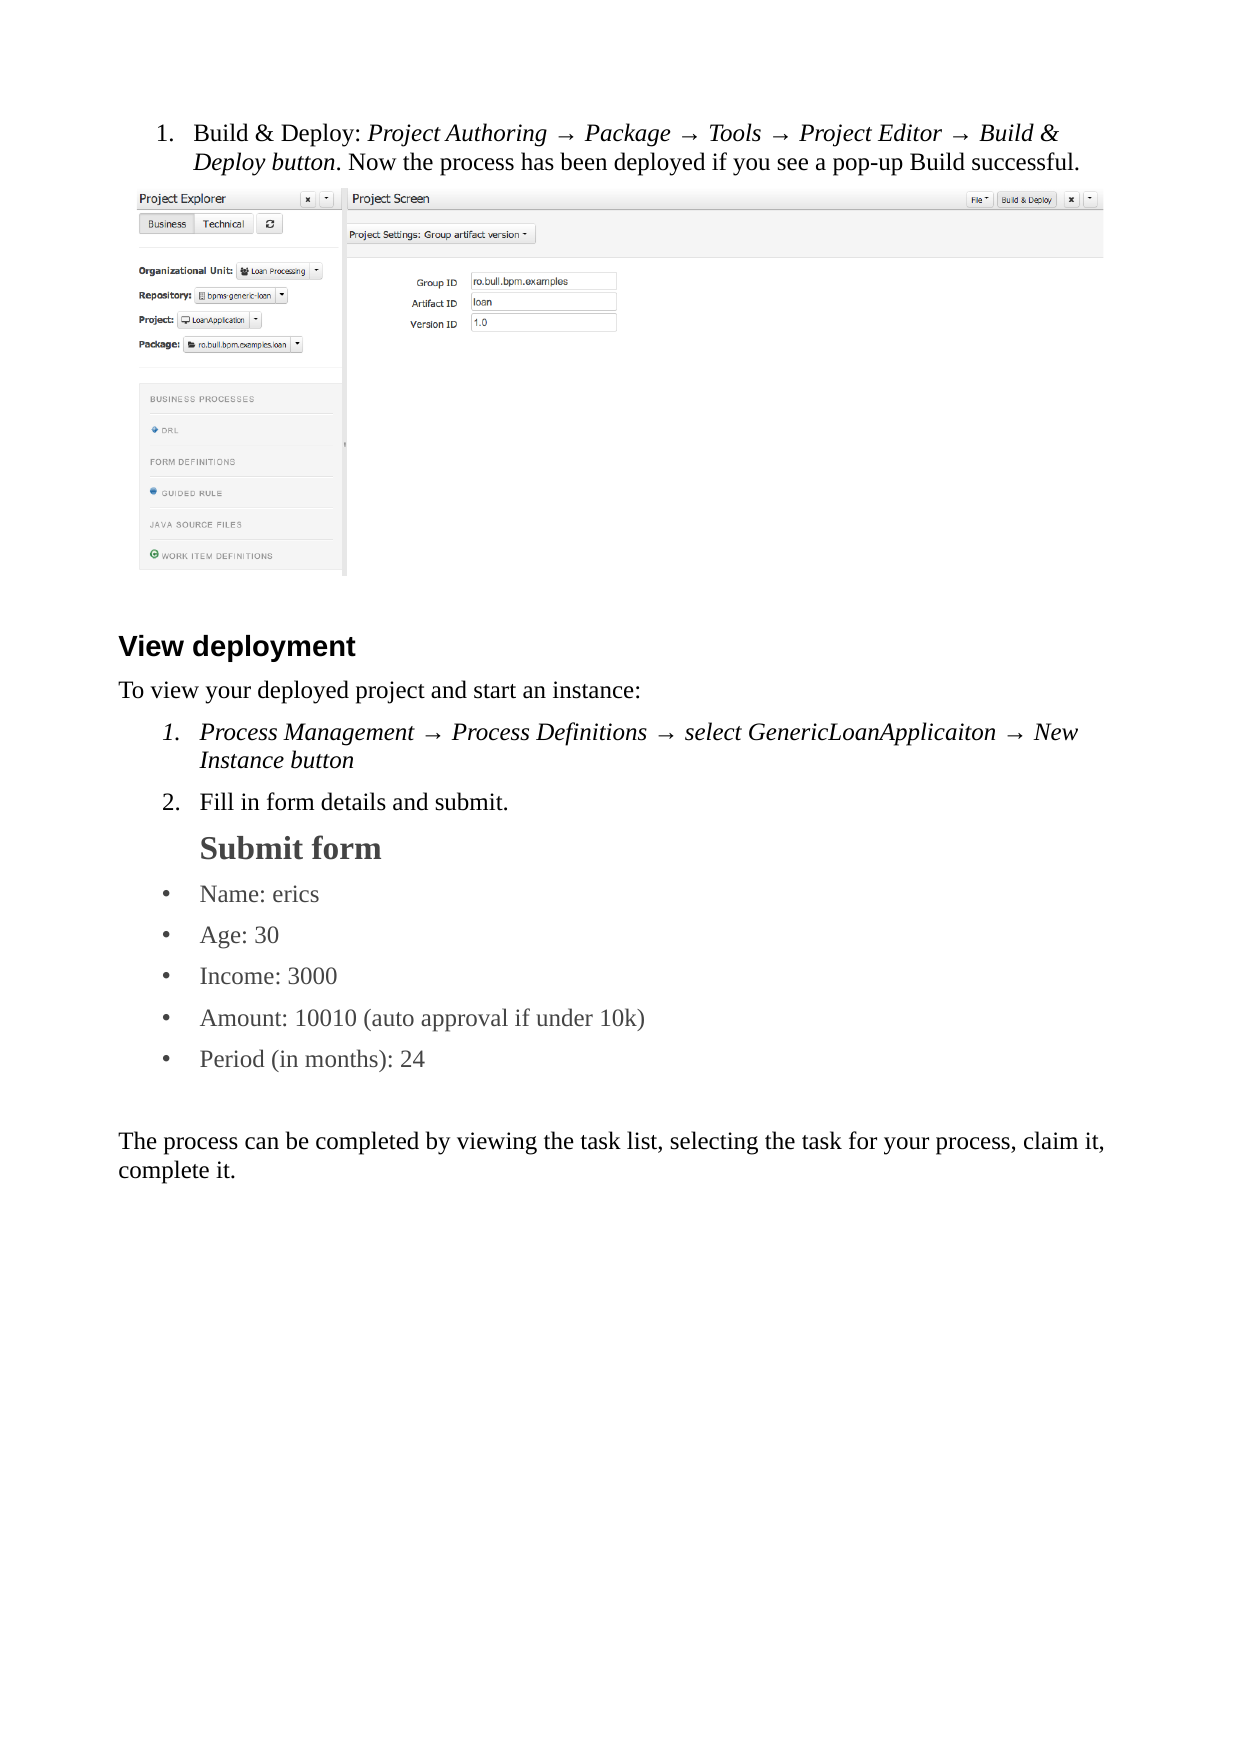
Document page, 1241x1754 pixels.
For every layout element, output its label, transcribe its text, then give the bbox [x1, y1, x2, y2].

subtitle View deployment [118, 629, 1122, 663]
picture [136, 188, 1104, 576]
list Age: 30 [162, 920, 1122, 949]
list Income: 3000 [162, 961, 1122, 990]
text The process can be completed by viewing the task list, selecting the task for your process, claim it, complete it. [118, 1126, 1122, 1184]
list Fill in form details and submit. [162, 787, 1122, 816]
list Name: erics [162, 879, 1122, 908]
list Period (in months): 24 [162, 1044, 1122, 1073]
text To view your deployed project and start an instance: [118, 676, 1122, 704]
list Build & Deploy: Project Authoring → Package → Tools → Project Editor → Build & Deploy button. Now the process has been deployed if you see a pop-up Build successful. [156, 118, 1122, 176]
list Amount: 10010 (auto approval if under 10k) [162, 1003, 1122, 1031]
list Submit form [162, 828, 1122, 866]
list Process Management → Process Definitions → select GenericLoanApplicaiton → New Instance button [162, 717, 1122, 774]
